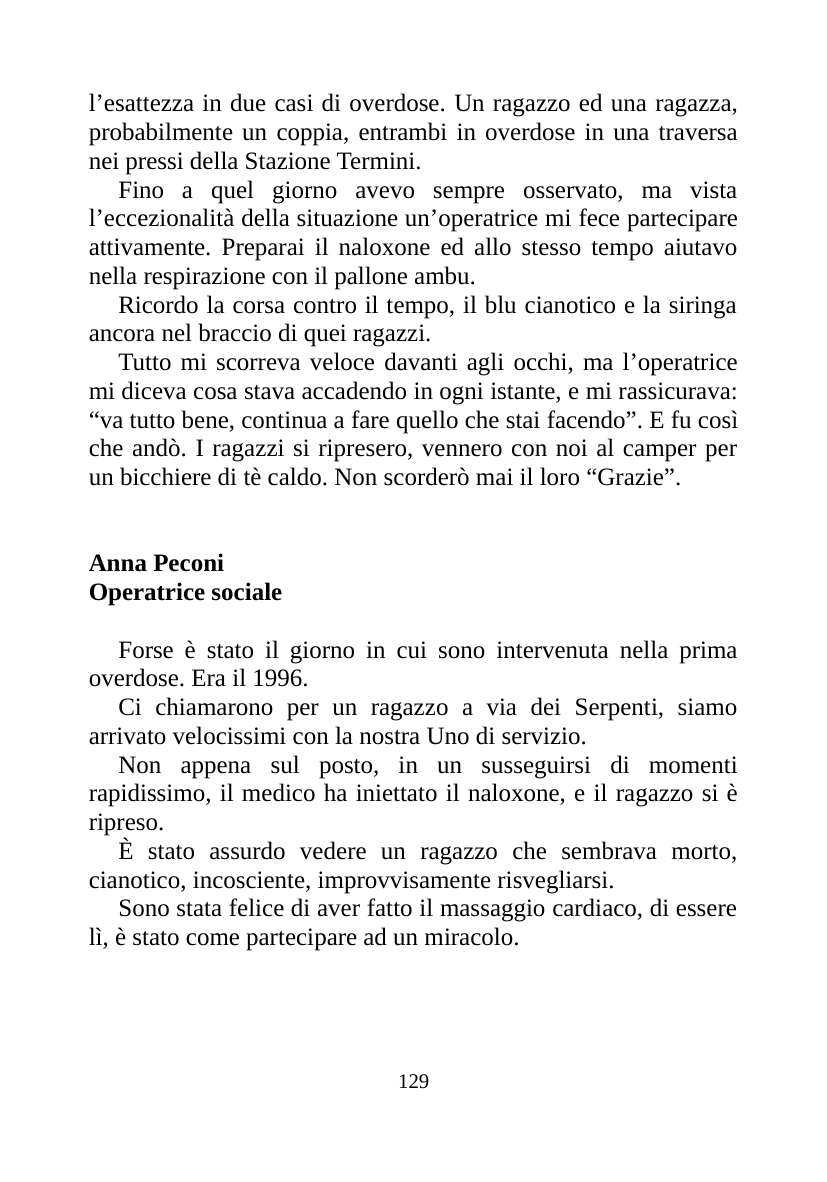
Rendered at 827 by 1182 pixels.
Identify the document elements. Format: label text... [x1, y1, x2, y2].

text Tutto mi scorreva veloce davanti agli occhi, ma l’operatrice mi diceva cosa stava accadendo in ogni istante, e mi rassicurava: “va tutto bene, continua a fare quello che stai facendo”. E fu così che andò. I ragazzi si ripresero, vennero con noi al camper per un bicchiere di tè caldo. Non scorderò mai il loro “Grazie”. [88, 347, 738, 491]
text È stato assurdo vedere un ragazzo che sembrava morto, cianotico, incosciente, improvvisamente risvegliarsi. [88, 836, 738, 893]
text l’esattezza in due casi di overdose. Un ragazzo ed una ragazza, probabilmente un coppia, entrambi in overdose in una traversa nei pressi della Stazione Termini. [88, 88, 738, 175]
text Ci chiamarono per un ragazzo a via dei Serpenti, siamo arrivato velocissimi con la nostra Uno di servizio. [88, 692, 738, 750]
text Forse è stato il giorno in cui sono intervenuta nella prima overdose. Era il 1996. [88, 635, 738, 692]
subtitle Operatrice sociale [88, 577, 738, 606]
text Non appena sul posto, in un susseguirsi di momenti rapidissimo, il medico ha iniettato il naloxone, e il ragazzo si è ripreso. [88, 750, 738, 836]
text Ricordo la corsa contro il tempo, il blu cianotico e la siringa ancora nel braccio di quei ragazzi. [88, 290, 738, 347]
text Sono stata felice di aver fatto il massaggio cardiaco, di essere lì, è stato come partecipare ad un miracolo. [88, 893, 738, 951]
subtitle Anna Peconi [88, 548, 738, 577]
text Fino a quel giorno avevo sempre osservato, ma vista l’eccezionalità della situazione un’operatrice mi fece partecipare attivamente. Preparai il naloxone ed allo stesso tempo aiutavo nella respirazione con il pallone ambu. [88, 175, 738, 290]
